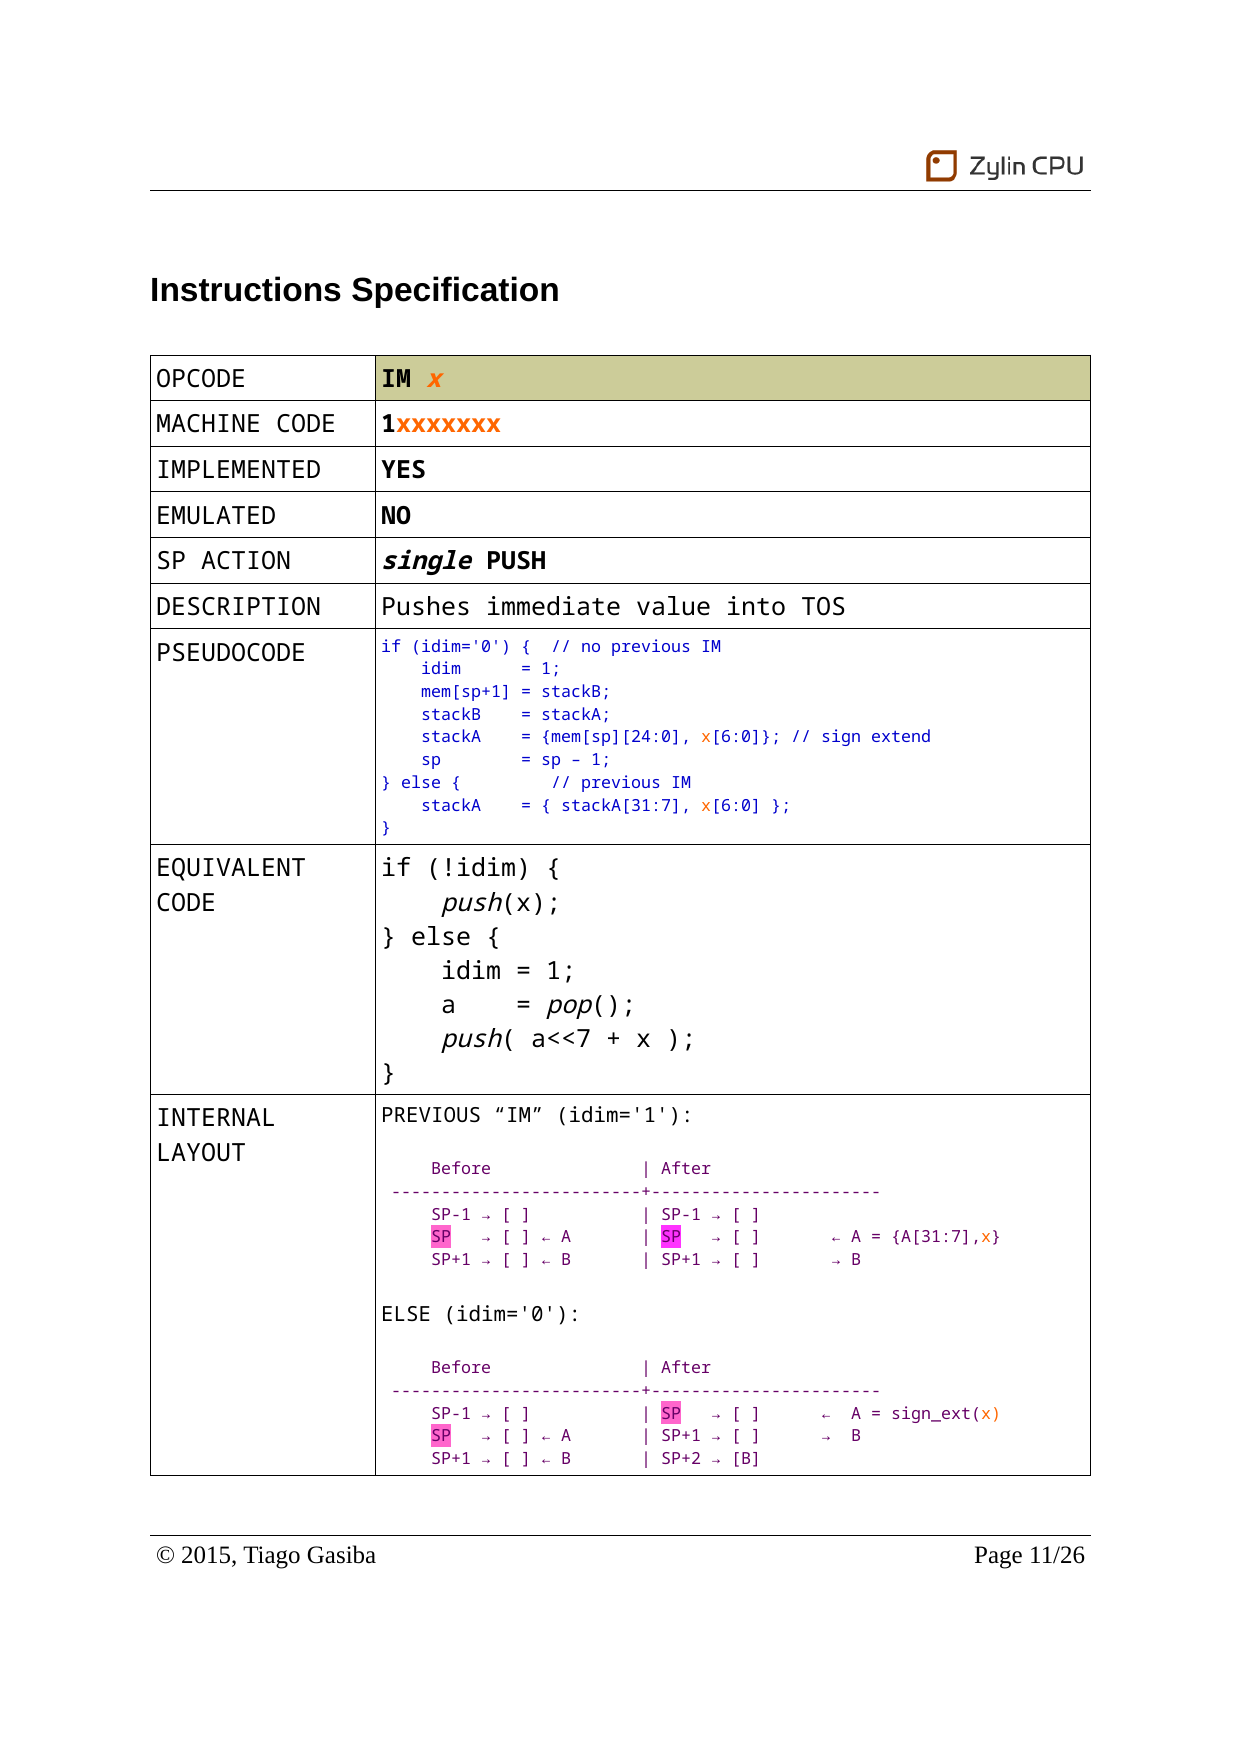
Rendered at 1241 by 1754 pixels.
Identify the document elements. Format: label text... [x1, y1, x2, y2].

table_cell MACHINE CODE [151, 401, 375, 446]
subtitle Instructions Specification [150, 270, 1091, 308]
table_cell if (idim='0') { // no previous IM idim = 1; mem[sp+1] = stackB; stackB = stackA; stackA = {mem[sp][24:0], x[6:0]}; // sign extend sp = sp – 1; } else { // previous IM stackA = { stackA[31:7], x[6:0] }; } [376, 629, 1090, 844]
table_cell IMPLEMENTED [151, 447, 375, 491]
table_cell EMULATED [151, 492, 375, 537]
table_cell EQUIVALENT CODE [151, 845, 375, 1094]
table_header OPCODE [151, 356, 375, 400]
table_cell DESCRIPTION [151, 584, 375, 628]
table_cell INTERNAL LAYOUT [151, 1095, 375, 1475]
table_cell PREVIOUS “IM” (idim='1'): Before | After -------------------------+----------------------- SP-1 → [ ] | SP-1 → [ ] SP → [ ] ← A | SP → [ ] ← A = {A[31:7],x} SP+1 → [ ] ← B | SP+1 → [ ] → B ELSE (idim='0'): Before | After -------------------------+----------------------- SP-1 → [ ] | SP → [ ] ← A = sign_ext(x) SP → [ ] ← A | SP+1 → [ ] → B SP+1 → [ ] ← B | SP+2 → [B] [376, 1095, 1090, 1475]
table_header IM x [376, 356, 1090, 400]
table_cell Pushes immediate value into TOS [376, 584, 1090, 628]
table_cell SP ACTION [151, 538, 375, 583]
table_cell PSEUDOCODE [151, 629, 375, 844]
table_cell 1xxxxxxx [376, 401, 1090, 446]
table_cell single PUSH [376, 538, 1090, 583]
table_cell NO [376, 492, 1090, 537]
picture [922, 148, 1151, 185]
table_cell if (!idim) { push(x); } else { idim = 1; a = pop(); push( a<<7 + x ); } [376, 845, 1090, 1094]
table_cell YES [376, 447, 1090, 491]
